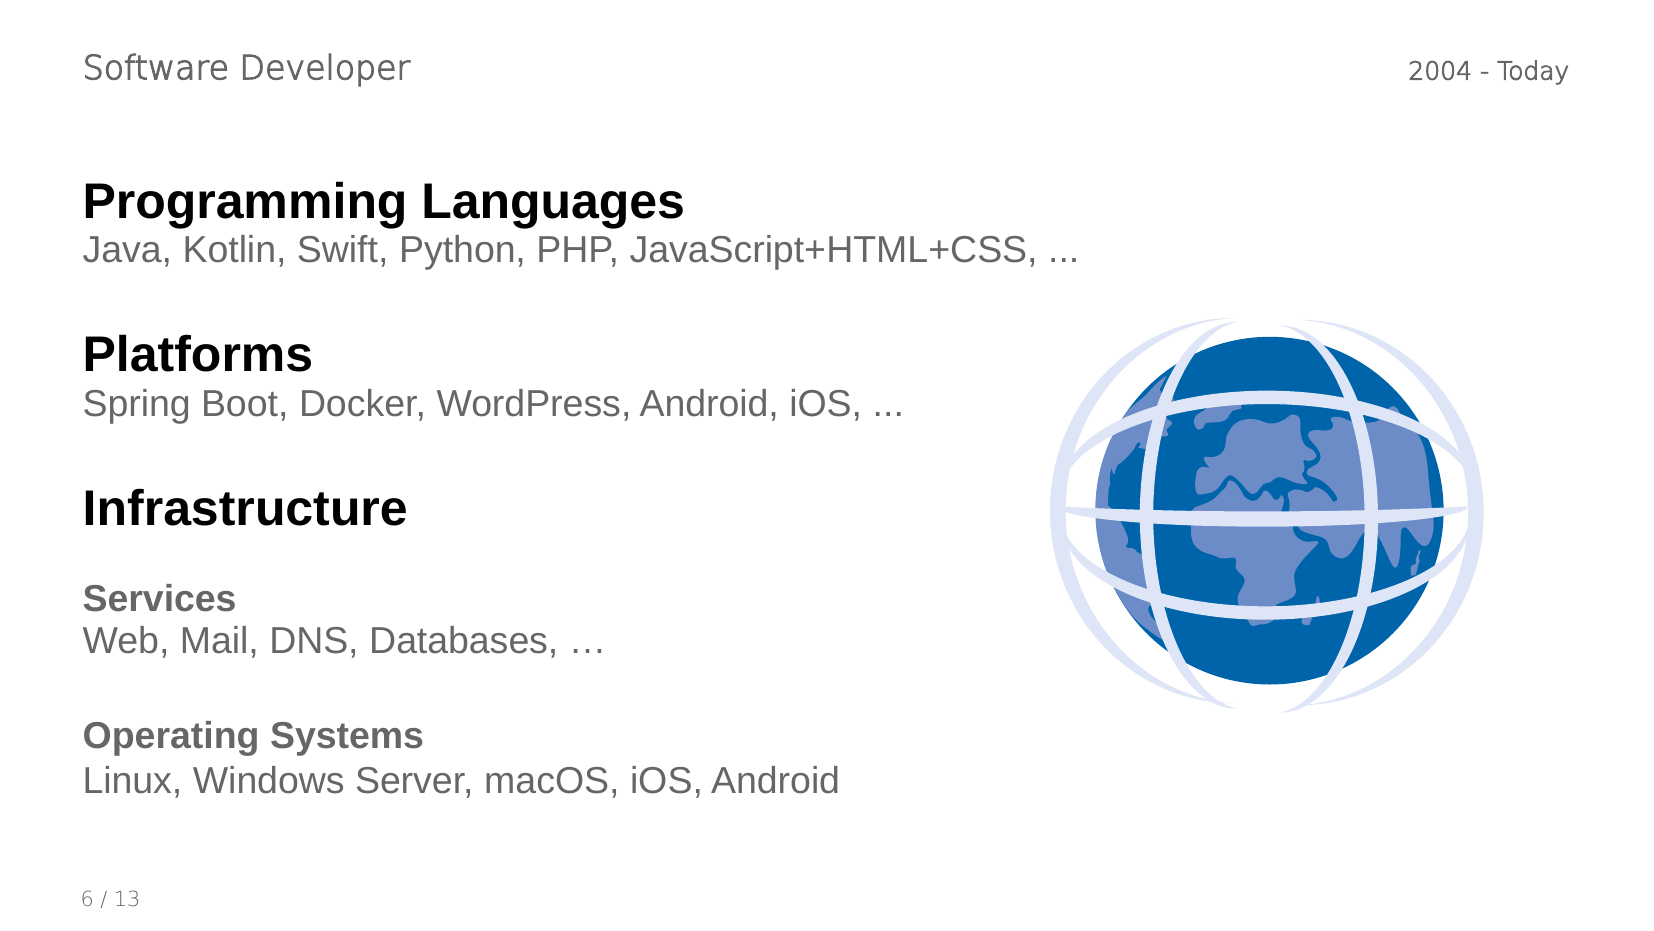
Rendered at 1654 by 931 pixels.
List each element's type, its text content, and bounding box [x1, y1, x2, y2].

title Software Developer [82, 48, 788, 87]
picture [1050, 317, 1484, 713]
subtitle Programming Languages Java, Kotlin, Swift, Python, PHP, JavaScript+HTML+CSS, ... Platforms Spring Boot, Docker, WordPress, Android, iOS, ... Infrastructure Services Web, Mail, DNS, Databases, … Operating Systems Linux, Windows Server, macOS, iOS, Android [82, 173, 1571, 802]
